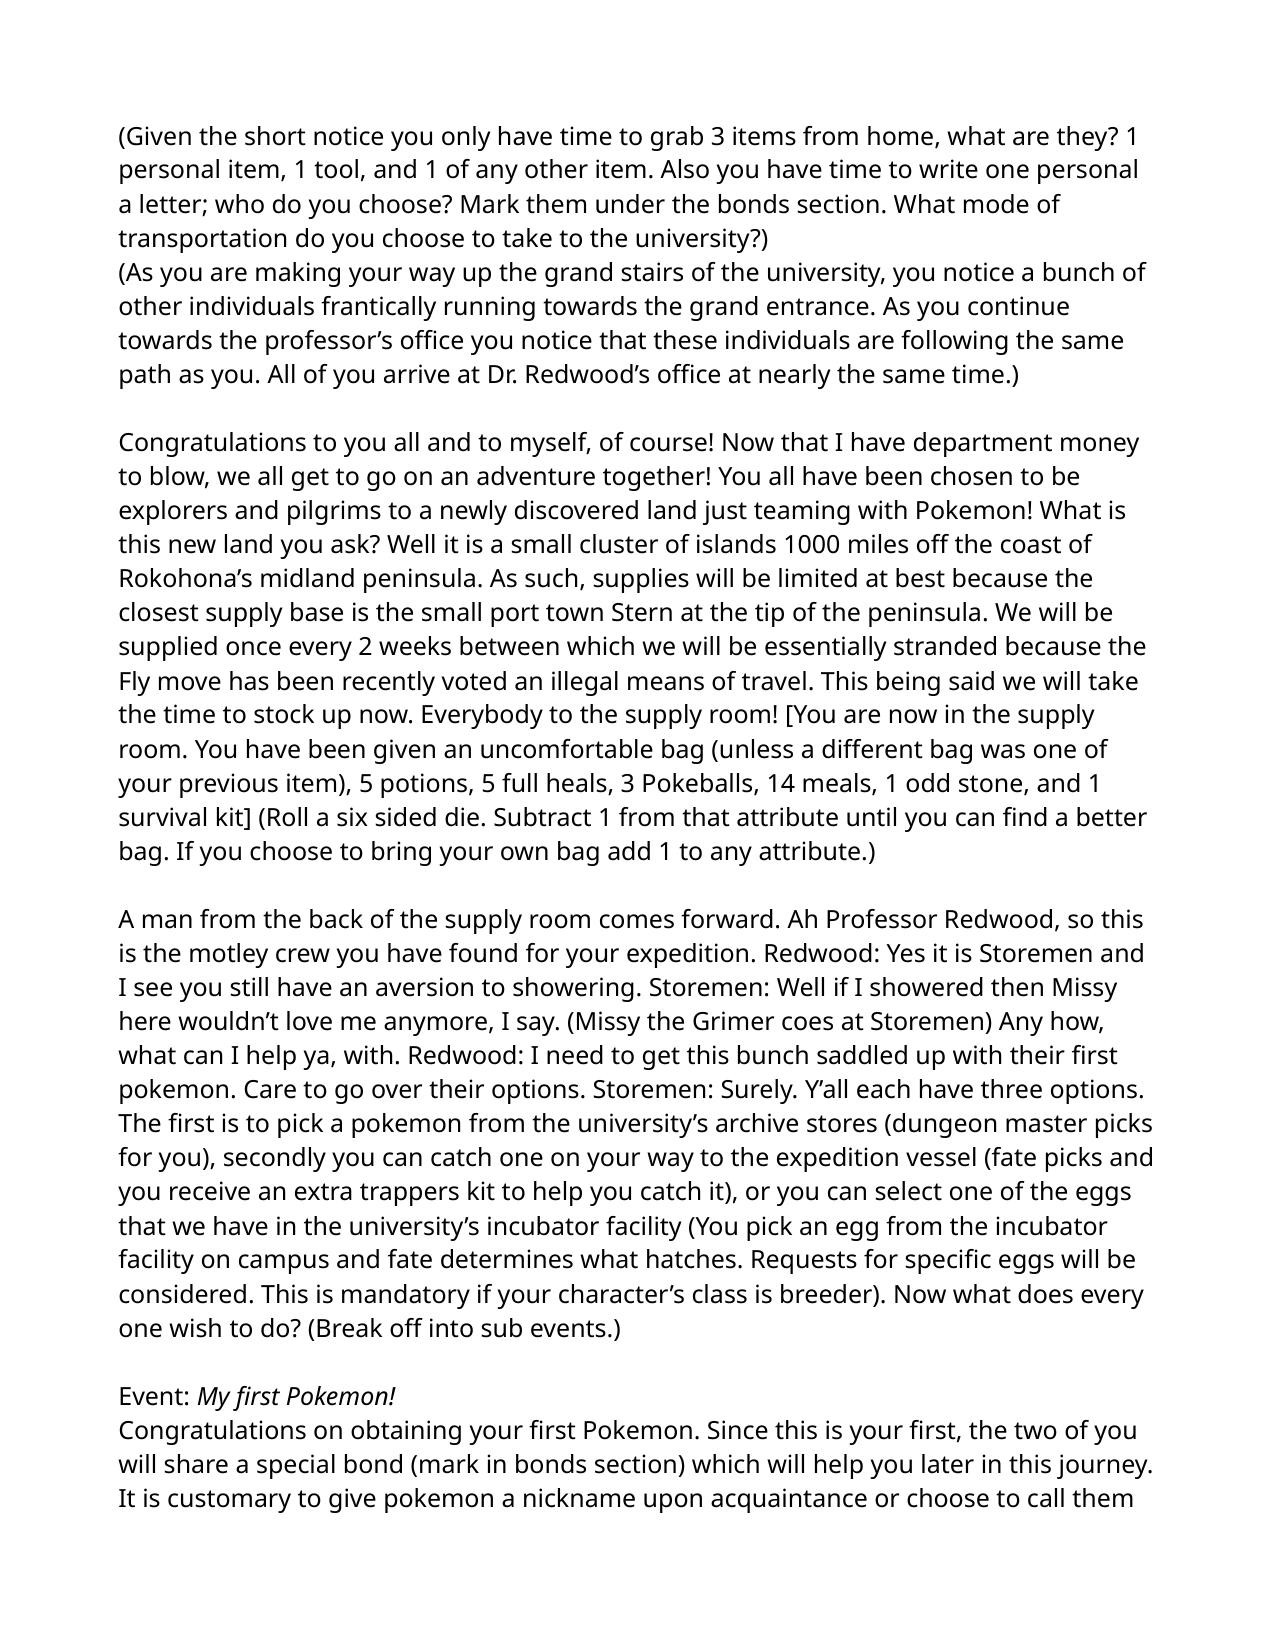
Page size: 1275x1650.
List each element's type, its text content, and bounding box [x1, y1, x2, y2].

text Event: My first Pokemon! [118, 1378, 1157, 1412]
text (Given the short notice you only have time to grab 3 items from home, what are they? 1 personal item, 1 tool, and 1 of any other item. Also you have time to write one personal a letter; who do you choose? Mark them under the bonds section. What mode of transportation do you choose to take to the university?) [118, 118, 1157, 254]
text Congratulations on obtaining your first Pokemon. Since this is your first, the two of you will share a special bond (mark in bonds section) which will help you later in this journey. It is customary to give pokemon a nickname upon acquaintance or choose to call them [118, 1412, 1157, 1515]
text A man from the back of the supply room comes forward. Ah Professor Redwood, so this is the motley crew you have found for your expedition. Redwood: Yes it is Storemen and I see you still have an aversion to showering. Storemen: Well if I showered then Missy here wouldn’t love me anymore, I say. (Missy the Grimer coes at Storemen) Any how, what can I help ya, with. Redwood: I need to get this bunch saddled up with their first pokemon. Care to go over their options. Storemen: Surely. Y’all each have three options. The first is to pick a pokemon from the university’s archive stores (dungeon master picks for you), secondly you can catch one on your way to the expedition vessel (fate picks and you receive an extra trappers kit to help you catch it), or you can select one of the eggs that we have in the university’s incubator facility (You pick an egg from the incubator facility on campus and fate determines what hatches. Requests for specific eggs will be considered. This is mandatory if your character’s class is breeder). Now what does every one wish to do? (Break off into sub events.) [118, 902, 1157, 1344]
text Congratulations to you all and to myself, of course! Now that I have department money to blow, we all get to go on an adventure together! You all have been chosen to be explorers and pilgrims to a newly discovered land just teaming with Pokemon! What is this new land you ask? Well it is a small cluster of islands 1000 miles off the coast of Rokohona’s midland peninsula. As such, supplies will be limited at best because the closest supply base is the small port town Stern at the tip of the peninsula. We will be supplied once every 2 weeks between which we will be essentially stranded because the Fly move has been recently voted an illegal means of travel. This being said we will take the time to stock up now. Everybody to the supply room! [You are now in the supply room. You have been given an uncomfortable bag (unless a different bag was one of your previous item), 5 potions, 5 full heals, 3 Pokeballs, 14 meals, 1 odd stone, and 1 survival kit] (Roll a six sided die. Subtract 1 from that attribute until you can find a better bag. If you choose to bring your own bag add 1 to any attribute.) [118, 425, 1157, 867]
text (As you are making your way up the grand stairs of the university, you notice a bunch of other individuals frantically running towards the grand entrance. As you continue towards the professor’s office you notice that these individuals are following the same path as you. All of you arrive at Dr. Redwood’s office at nearly the same time.) [118, 254, 1157, 391]
